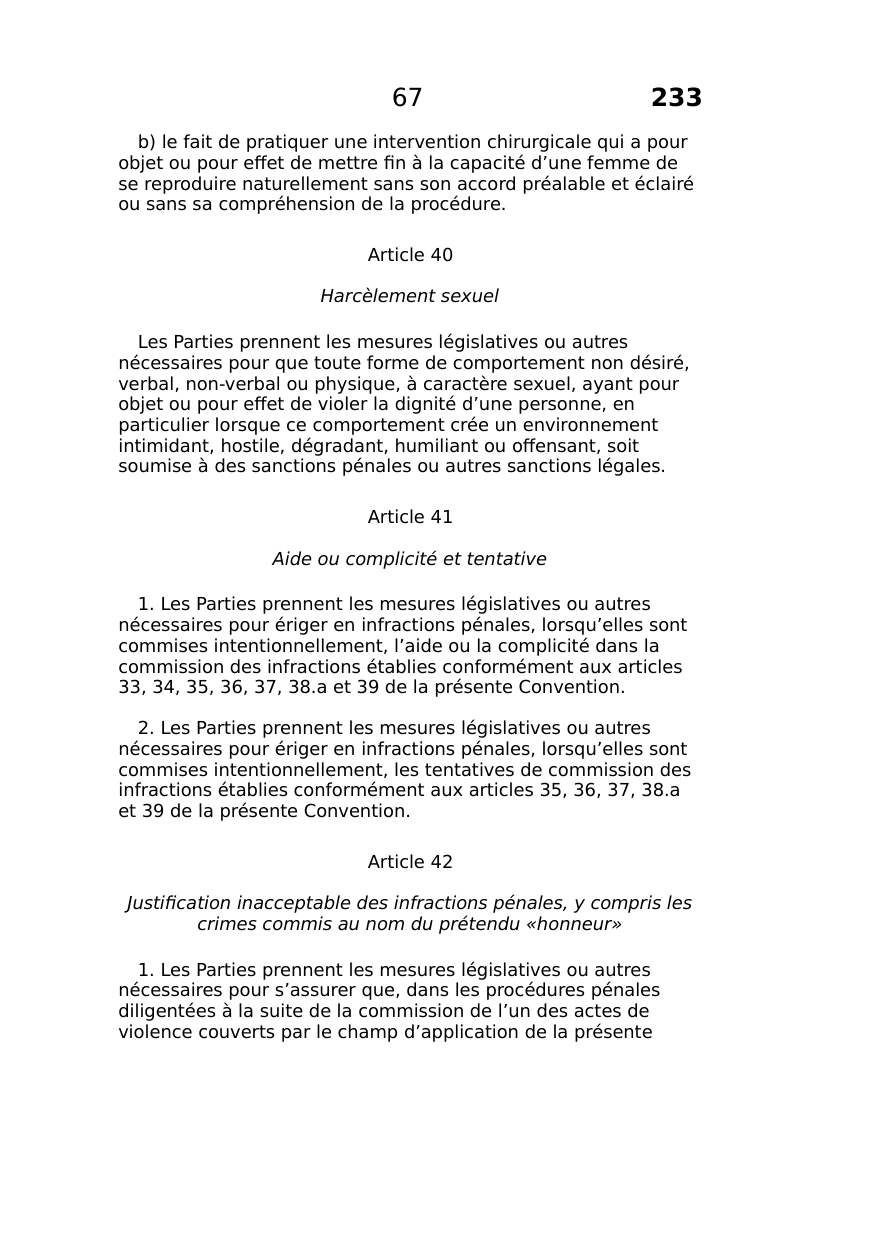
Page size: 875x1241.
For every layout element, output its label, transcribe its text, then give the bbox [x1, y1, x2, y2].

text 2. Les Parties prennent les mesures législatives ou autres nécessaires pour ériger en infractions pénales, lorsqu’elles sont commises intentionnellement, les tentatives de commission des infractions établies conformément aux articles 35, 36, 37, 38.a et 39 de la présente Convention. [118, 718, 703, 822]
text Les Parties prennent les mesures législatives ou autres nécessaires pour que toute forme de comportement non désiré, verbal, non-verbal ou physique, à caractère sexuel, ayant pour objet ou pour effet de violer la dignité d’une personne, en particulier lorsque ce comportement crée un environnement intimidant, hostile, dégradant, humiliant ou offensant, soit soumise à des sanctions pénales ou autres sanctions légales. [118, 332, 703, 477]
subtitle Article 42 Justification inacceptable des infractions pénales, y compris les crimes commis au nom du prétendu «honneur» [118, 852, 703, 934]
text 1. Les Parties prennent les mesures législatives ou autres nécessaires pour s’assurer que, dans les procédures pénales diligentées à la suite de la commission de l’un des actes de violence couverts par le champ d’application de la présente [118, 959, 703, 1042]
text 1. Les Parties prennent les mesures législatives ou autres nécessaires pour ériger en infractions pénales, lorsqu’elles sont commises intentionnellement, l’aide ou la complicité dans la commission des infractions établies conformément aux articles 33, 34, 35, 36, 37, 38.a et 39 de la présente Convention. [118, 594, 703, 698]
subtitle Article 40 Harcèlement sexuel [118, 245, 703, 307]
subtitle Article 41 Aide ou complicité et tentative [118, 507, 703, 569]
text b) le fait de pratiquer une intervention chirurgicale qui a pour objet ou pour effet de mettre fin à la capacité d’une femme de se reproduire naturellement sans son accord préalable et éclairé ou sans sa compréhension de la procédure. [118, 132, 703, 215]
